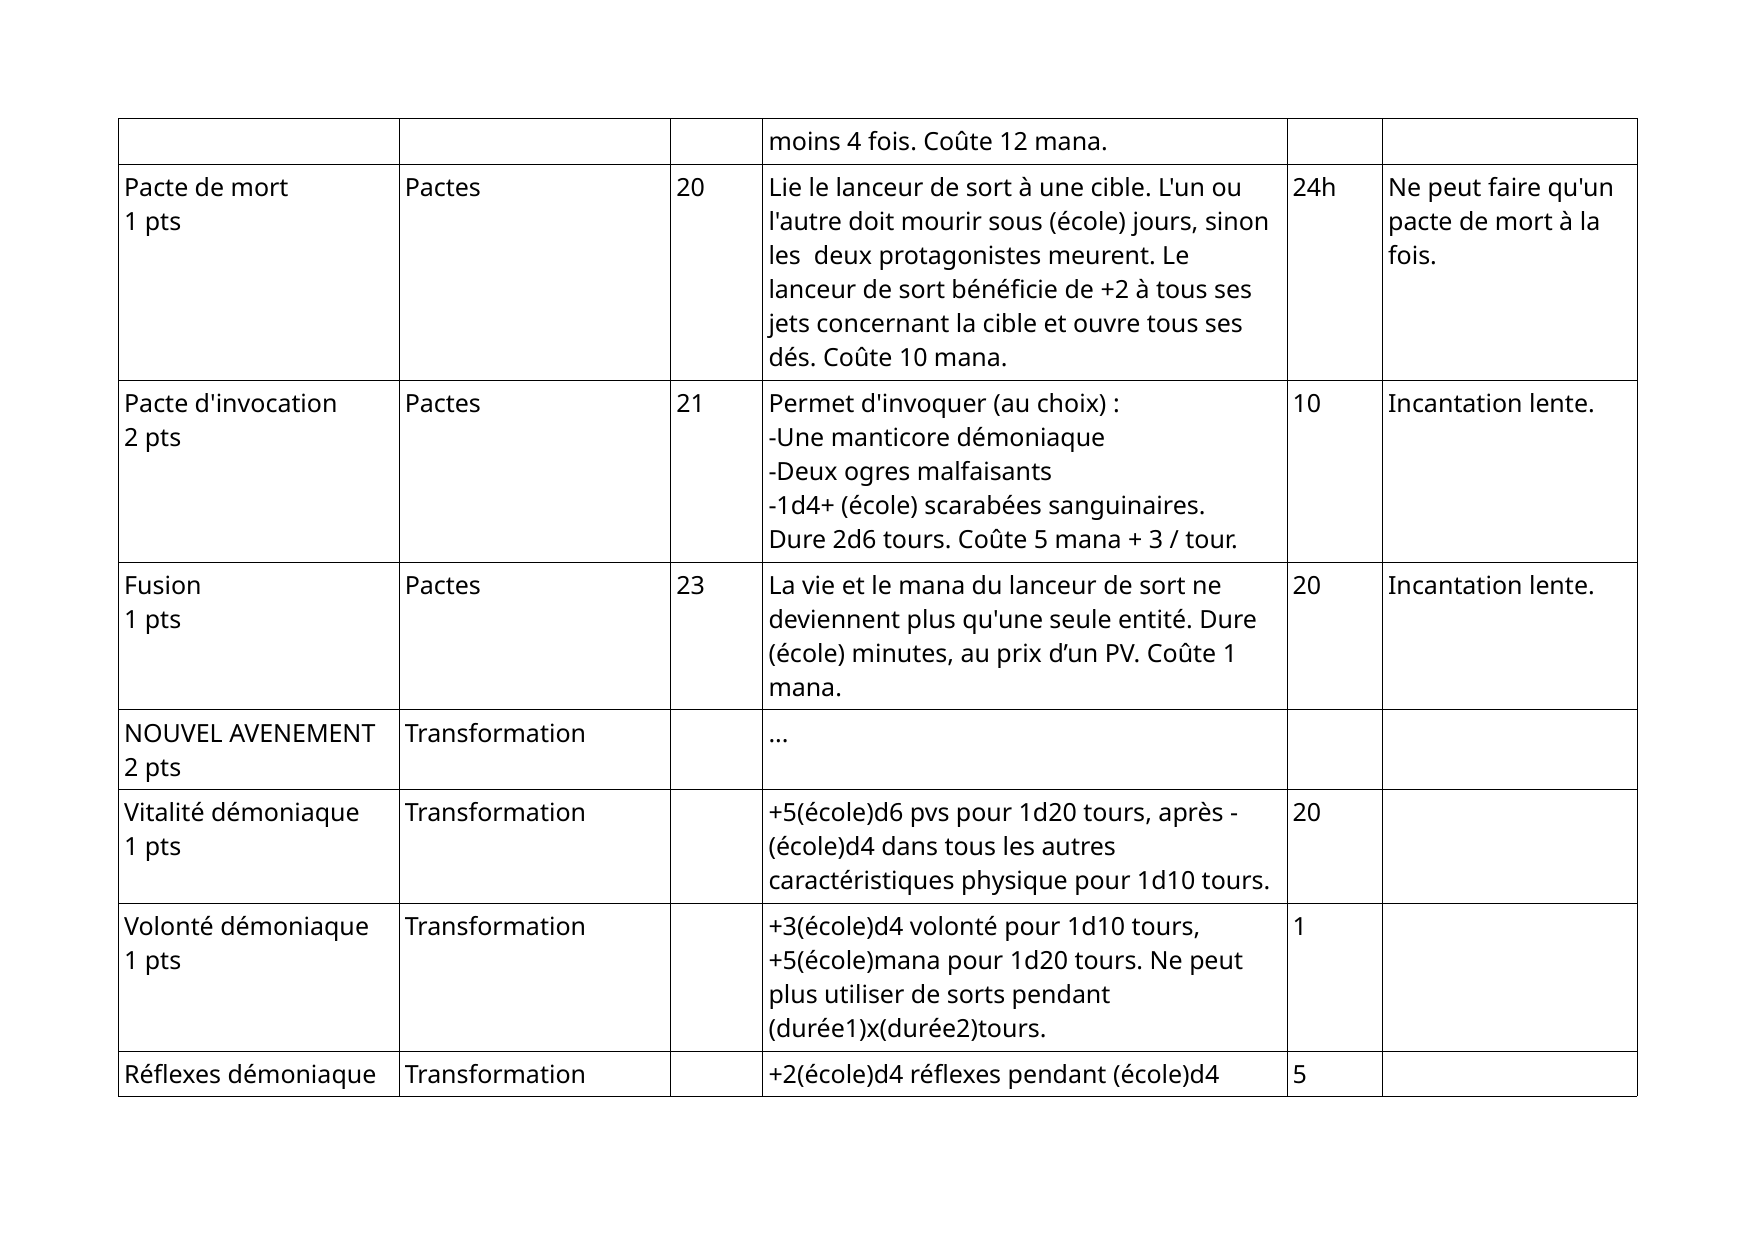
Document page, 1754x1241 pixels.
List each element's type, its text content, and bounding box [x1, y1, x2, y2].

table_cell [671, 1052, 762, 1096]
table_cell Incantation lente. [1383, 381, 1637, 562]
table_cell 1 [1288, 904, 1382, 1051]
table_cell Lie le lanceur de sort à une cible. L'un ou l'autre doit mourir sous (école) jours, sinon les deux protagonistes meurent. Le lanceur de sort bénéficie de +2 à tous ses jets concernant la cible et ouvre tous ses dés. Coûte 10 mana. [763, 165, 1287, 380]
table_cell [671, 904, 762, 1051]
table_cell Fusion 1 pts [119, 563, 399, 709]
table_cell [1383, 710, 1637, 789]
table_cell [671, 790, 762, 903]
table_cell 20 [1288, 790, 1382, 903]
table_cell moins 4 fois. Coûte 12 mana. [763, 119, 1287, 164]
table_cell Pacte d'invocation 2 pts [119, 381, 399, 562]
table_cell +2(école)d4 réflexes pendant (école)d4 [763, 1052, 1287, 1096]
table_cell Volonté démoniaque 1 pts [119, 904, 399, 1051]
table_cell Pactes [400, 165, 670, 380]
table_cell Transformation [400, 710, 670, 789]
table_cell Pactes [400, 563, 670, 709]
table_cell [1383, 790, 1637, 903]
table_cell Transformation [400, 904, 670, 1051]
table_cell [1383, 119, 1637, 164]
table_cell Pacte de mort 1 pts [119, 165, 399, 380]
table_cell 20 [1288, 563, 1382, 709]
table_cell Transformation [400, 1052, 670, 1096]
table_cell +5(école)d6 pvs pour 1d20 tours, après -(école)d4 dans tous les autres caractéristiques physique pour 1d10 tours. [763, 790, 1287, 903]
table_cell 10 [1288, 381, 1382, 562]
table_cell Ne peut faire qu'un pacte de mort à la fois. [1383, 165, 1637, 380]
table_cell [671, 710, 762, 789]
table_cell [1288, 119, 1382, 164]
table_cell [1383, 1052, 1637, 1096]
table_cell [400, 119, 670, 164]
table_cell Permet d'invoquer (au choix) : -Une manticore démoniaque -Deux ogres malfaisants -1d4+ (école) scarabées sanguinaires. Dure 2d6 tours. Coûte 5 mana + 3 / tour. [763, 381, 1287, 562]
table_cell Pactes [400, 381, 670, 562]
table_cell 20 [671, 165, 762, 380]
table_cell Réflexes démoniaque [119, 1052, 399, 1096]
table_cell [1383, 904, 1637, 1051]
table_cell 23 [671, 563, 762, 709]
table_cell [671, 119, 762, 164]
table_cell +3(école)d4 volonté pour 1d10 tours, +5(école)mana pour 1d20 tours. Ne peut plus utiliser de sorts pendant (durée1)x(durée2)tours. [763, 904, 1287, 1051]
table_cell ... [763, 710, 1287, 789]
table_cell Vitalité démoniaque 1 pts [119, 790, 399, 903]
table_cell 5 [1288, 1052, 1382, 1096]
table_cell 21 [671, 381, 762, 562]
table_cell La vie et le mana du lanceur de sort ne deviennent plus qu'une seule entité. Dure (école) minutes, au prix d’un PV. Coûte 1 mana. [763, 563, 1287, 709]
table_cell [1288, 710, 1382, 789]
table_cell Incantation lente. [1383, 563, 1637, 709]
table_cell [119, 119, 399, 164]
table_cell NOUVEL AVENEMENT 2 pts [119, 710, 399, 789]
table_cell Transformation [400, 790, 670, 903]
table_cell 24h [1288, 165, 1382, 380]
